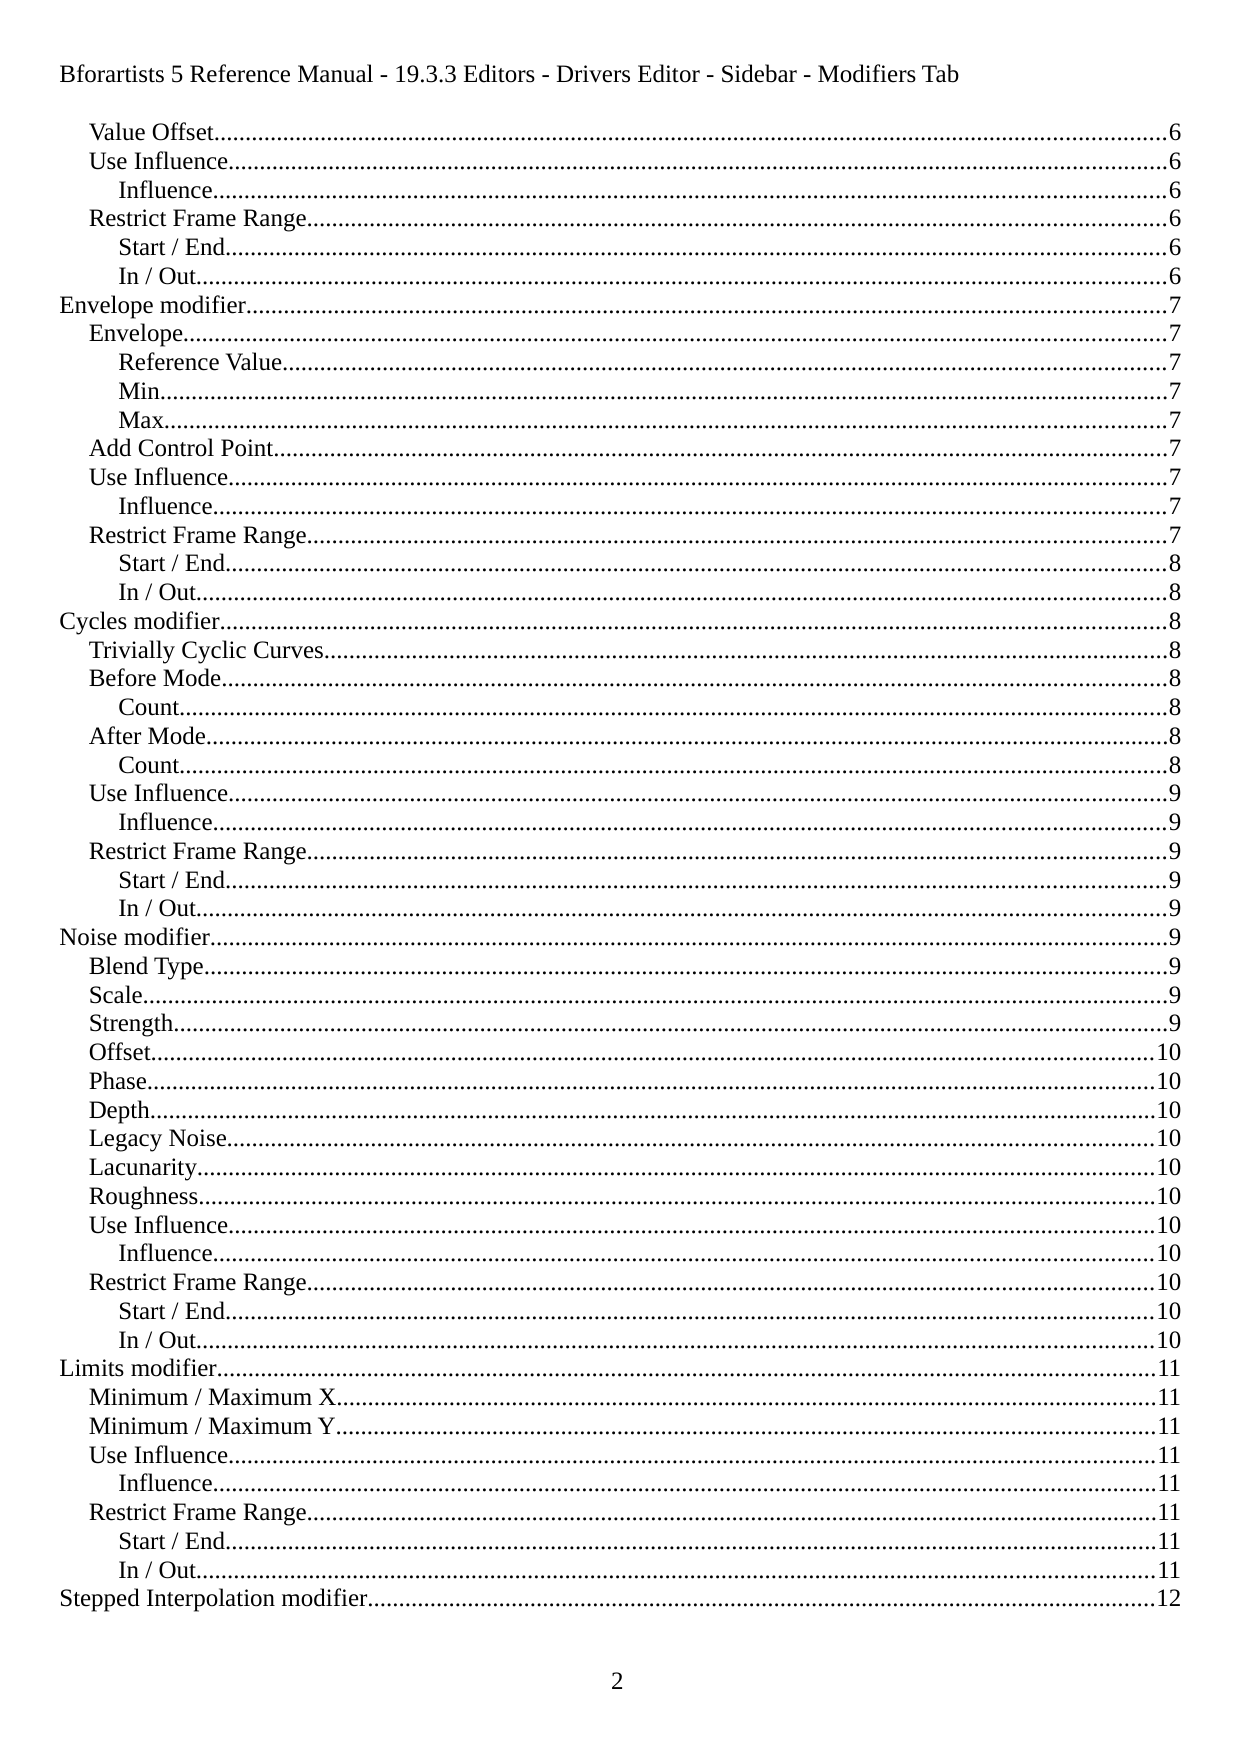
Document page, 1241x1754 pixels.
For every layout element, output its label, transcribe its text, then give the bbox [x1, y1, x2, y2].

text Depth 10 [88, 1095, 1181, 1123]
text Envelope 7 [88, 318, 1181, 347]
text Reference Value 7 [118, 347, 1181, 376]
text Restrict Frame Range 7 [88, 520, 1181, 548]
text Add Control Point 7 [88, 433, 1181, 462]
text Start / End 9 [118, 865, 1181, 893]
text Use Influence 10 [88, 1210, 1181, 1238]
text Count 8 [118, 692, 1181, 721]
text Min 7 [118, 376, 1181, 405]
text Influence 9 [118, 807, 1181, 836]
text Influence 10 [118, 1238, 1181, 1267]
text Use Influence 11 [88, 1440, 1181, 1468]
text Offset 10 [88, 1037, 1181, 1066]
text Start / End 11 [118, 1526, 1181, 1555]
text Roughness 10 [88, 1181, 1181, 1210]
text Before Mode 8 [88, 663, 1181, 692]
text Strength 9 [88, 1008, 1181, 1037]
text Influence 6 [118, 175, 1181, 203]
text Restrict Frame Range 10 [88, 1267, 1181, 1296]
text Envelope modifier 7 [59, 290, 1181, 318]
text Use Influence 9 [88, 778, 1181, 807]
text In / Out 8 [118, 577, 1181, 606]
text Trivially Cyclic Curves 8 [88, 635, 1181, 663]
text Scale 9 [88, 980, 1181, 1008]
text Minimum / Maximum Y 11 [88, 1411, 1181, 1440]
text After Mode 8 [88, 721, 1181, 750]
text Use Influence 6 [88, 146, 1181, 175]
text Start / End 6 [118, 232, 1181, 261]
text In / Out 10 [118, 1325, 1181, 1353]
text Blend Type 9 [88, 951, 1181, 980]
text Lacunarity 10 [88, 1152, 1181, 1181]
text Restrict Frame Range 6 [88, 203, 1181, 232]
text Start / End 10 [118, 1296, 1181, 1325]
text Stepped Interpolation modifier 12 [59, 1583, 1181, 1612]
text Minimum / Maximum X 11 [88, 1382, 1181, 1411]
text Value Offset 6 [88, 117, 1181, 146]
text Use Influence 7 [88, 462, 1181, 491]
text Legacy Noise 10 [88, 1123, 1181, 1152]
text In / Out 11 [118, 1555, 1181, 1583]
text In / Out 6 [118, 261, 1181, 290]
text Phase 10 [88, 1066, 1181, 1095]
text Cycles modifier 8 [59, 606, 1181, 635]
text Influence 11 [118, 1468, 1181, 1497]
text Restrict Frame Range 11 [88, 1497, 1181, 1526]
text Influence 7 [118, 491, 1181, 520]
text Noise modifier 9 [59, 922, 1181, 951]
text Start / End 8 [118, 548, 1181, 577]
text In / Out 9 [118, 893, 1181, 922]
text Max 7 [118, 405, 1181, 433]
text Count 8 [118, 750, 1181, 778]
text Restrict Frame Range 9 [88, 836, 1181, 865]
text Limits modifier 11 [59, 1353, 1181, 1382]
